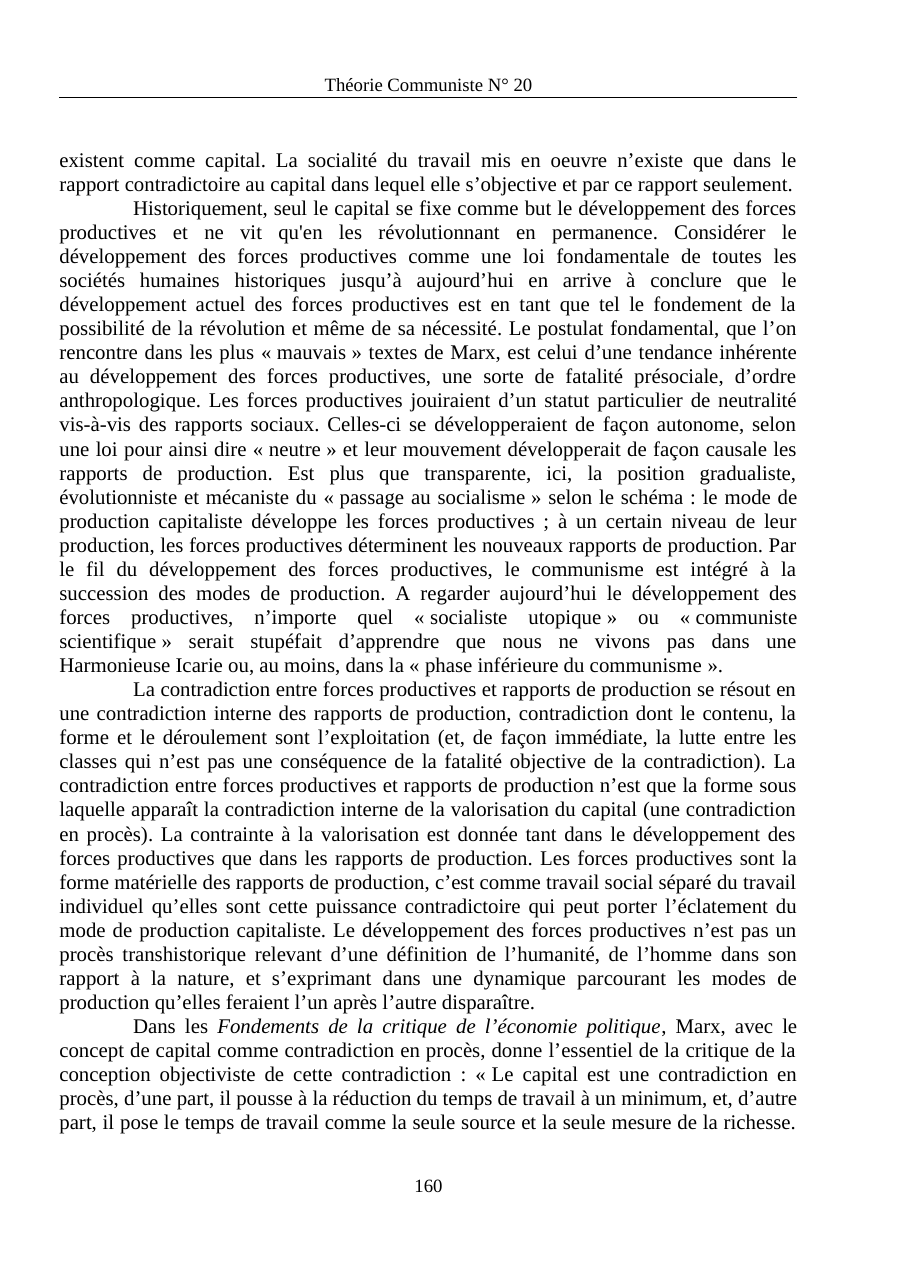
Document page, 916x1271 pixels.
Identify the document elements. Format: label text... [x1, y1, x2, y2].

text Historiquement, seul le capital se fixe comme but le développement des forces productives et ne vit qu'en les révolutionnant en permanence. Considérer le développement des forces productives comme une loi fondamentale de toutes les sociétés humaines historiques jusqu’à aujourd’hui en arrive à conclure que le développement actuel des forces productives est en tant que tel le fondement de la possibilité de la révolution et même de sa nécessité. Le postulat fondamental, que l’on rencontre dans les plus « mauvais » textes de Marx, est celui d’une tendance inhérente au développement des forces productives, une sorte de fatalité présociale, d’ordre anthropologique. Les forces productives jouiraient d’un statut particulier de neutralité vis-à-vis des rapports sociaux. Celles-ci se développeraient de façon autonome, selon une loi pour ainsi dire « neutre » et leur mouvement développerait de façon causale les rapports de production. Est plus que transparente, ici, la position gradualiste, évolutionniste et mécaniste du « passage au socialisme » selon le schéma : le mode de production capitaliste développe les forces productives ; à un certain niveau de leur production, les forces productives déterminent les nouveaux rapports de production. Par le fil du développement des forces productives, le communisme est intégré à la succession des modes de production. A regarder aujourd’hui le développement des forces productives, n’importe quel « socialiste utopique » ou « communiste scientifique » serait stupéfait d’apprendre que nous ne vivons pas dans une Harmonieuse Icarie ou, au moins, dans la « phase inférieure du communisme ». [59, 196, 797, 677]
text La contradiction entre forces productives et rapports de production se résout en une contradiction interne des rapports de production, contradiction dont le contenu, la forme et le déroulement sont l’exploitation (et, de façon immédiate, la lutte entre les classes qui n’est pas une conséquence de la fatalité objective de la contradiction). La contradiction entre forces productives et rapports de production n’est que la forme sous laquelle apparaît la contradiction interne de la valorisation du capital (une contradiction en procès). La contrainte à la valorisation est donnée tant dans le développement des forces productives que dans les rapports de production. Les forces productives sont la forme matérielle des rapports de production, c’est comme travail social séparé du travail individuel qu’elles sont cette puissance contradictoire qui peut porter l’éclatement du mode de production capitaliste. Le développement des forces productives n’est pas un procès transhistorique relevant d’une définition de l’humanité, de l’homme dans son rapport à la nature, et s’exprimant dans une dynamique parcourant les modes de production qu’elles feraient l’un après l’autre disparaître. [59, 677, 797, 1014]
text Dans les Fondements de la critique de l’économie politique, Marx, avec le concept de capital comme contradiction en procès, donne l’essentiel de la critique de la conception objectiviste de cette contradiction : « Le capital est une contradiction en procès, d’une part, il pousse à la réduction du temps de travail à un minimum, et, d’autre part, il pose le temps de travail comme la seule source et la seule mesure de la richesse. [59, 1014, 797, 1134]
text existent comme capital. La socialité du travail mis en oeuvre n’existe que dans le rapport contradictoire au capital dans lequel elle s’objective et par ce rapport seulement. [59, 148, 797, 196]
